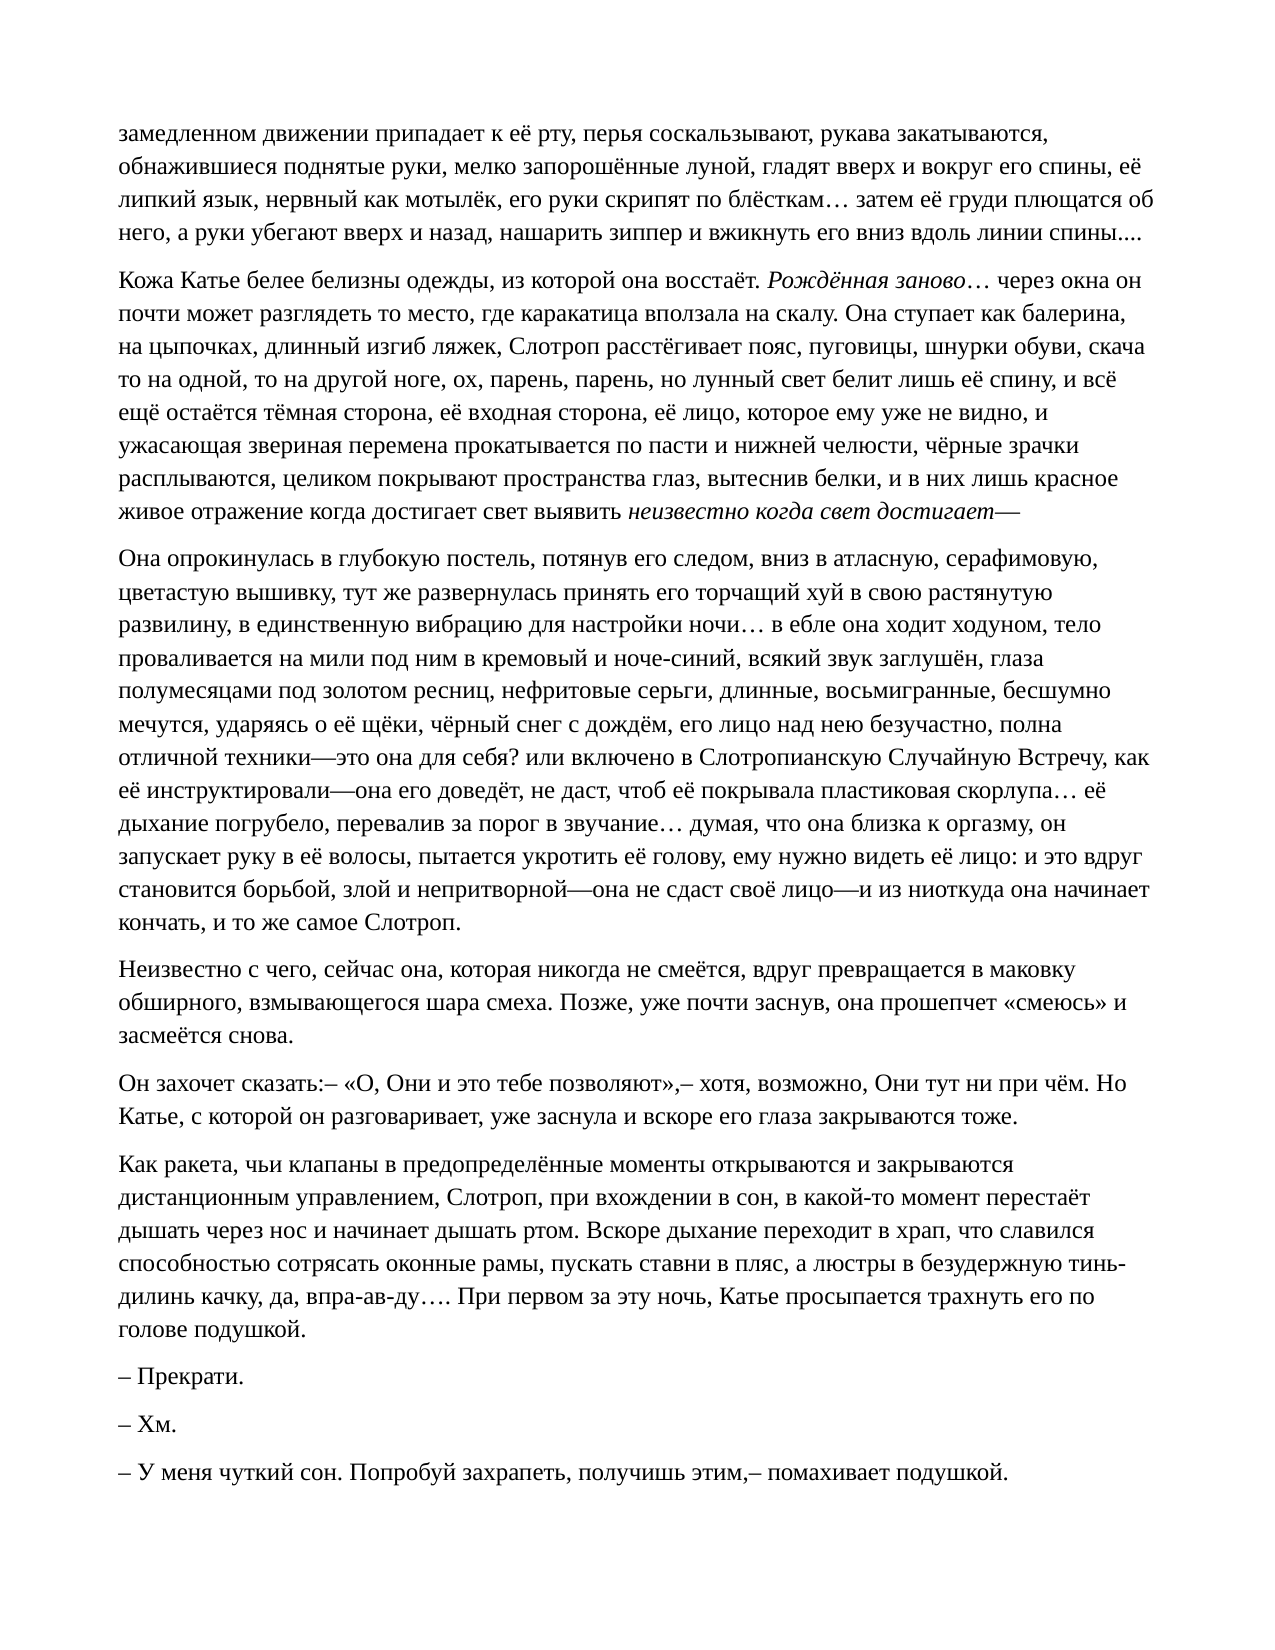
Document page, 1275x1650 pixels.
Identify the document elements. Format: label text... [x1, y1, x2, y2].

text Она опрокинулась в глубокую постель, потянув его следом, вниз в атласную, серафимовую, цветастую вышивку, тут же развернулась принять его торчащий хуй в свою растянутую развилину, в единственную вибрацию для настройки ночи… в ебле она ходит ходуном, тело проваливается на мили под ним в кремовый и ноче-синий, всякий звук заглушён, глаза полумесяцами под золотом ресниц, нефритовые серьги, длинные, восьмигранные, бесшумно мечутся, ударяясь о её щёки, чёрный снег с дождём, его лицо над нею безучастно, полна отличной техники—это она для себя? или включено в Слотропианскую Случайную Встречу, как её инструктировали—она его доведёт, не даст, чтоб её покрывала пластиковая скорлупа… её дыхание погрубело, перевалив за порог в звучание… думая, что она близка к оргазму, он запускает руку в её волосы, пытается укротить её голову, ему нужно видеть её лицо: и это вдруг становится борьбой, злой и непритворной—она не сдаст своё лицо—и из ниоткуда она начинает кончать, и то же самое Слотроп. [118, 543, 1157, 936]
text Кожа Катье белее белизны одежды, из которой она восстаёт. Рождённая заново… через окна он почти может разглядеть то место, где каракатица вползала на скалу. Она ступает как балерина, на цыпочках, длинный изгиб ляжек, Слотроп расстёгивает пояс, пуговицы, шнурки обуви, скача то на одной, то на другой ноге, ох, парень, парень, но лунный свет белит лишь её спину, и всё ещё остаётся тёмная сторона, её входная сторона, её лицо, которое ему уже не видно, и ужасающая звериная перемена прокатывается по пасти и нижней челюсти, чёрные зрачки расплываются, целиком покрывают пространства глаз, вытеснив белки, и в них лишь красное живое отражение когда достигает свет выявить неизвестно когда свет достигает— [118, 265, 1157, 525]
text замедленном движении припадает к её рту, перья соскальзывают, рукава закатываются, обнажившиеся поднятые руки, мелко запорошённые луной, гладят вверх и вокруг его спины, её липкий язык, нервный как мотылёк, его руки скрипят по блёсткам… затем её груди плющатся об него, а руки убегают вверх и назад, нашарить зиппер и вжикнуть его вниз вдоль линии спины.... [118, 118, 1157, 246]
text Неизвестно с чего, сейчас она, которая никогда не смеётся, вдруг превращается в маковку обширного, взмывающегося шара смеха. Позже, уже почти заснув, она прошепчет «смеюсь» и засмеётся снова. [118, 954, 1157, 1049]
text – Прекрати. [118, 1361, 1157, 1390]
text Как ракета, чьи клапаны в предопределённые моменты открываются и закрываются дистанционным управлением, Слотроп, при вхождении в сон, в какой-то момент перестаёт дышать через нос и начинает дышать ртом. Вскоре дыхание переходит в храп, что славился способностью сотрясать оконные рамы, пускать ставни в пляс, а люстры в безудержную тинь-дилинь качку, да, впра-ав-ду…. При первом за эту ночь, Катье просыпается трахнуть его по голове подушкой. [118, 1149, 1157, 1342]
text Он захочет сказать:– «О, Они и это тебе позволяют»,– хотя, возможно, Они тут ни при чём. Но Катье, с которой он разговаривает, уже заснула и вскоре его глаза закрываются тоже. [118, 1068, 1157, 1130]
text – Хм. [118, 1409, 1157, 1438]
text – У меня чуткий сон. Попробуй захрапеть, получишь этим,– помахивает подушкой. [118, 1457, 1157, 1485]
